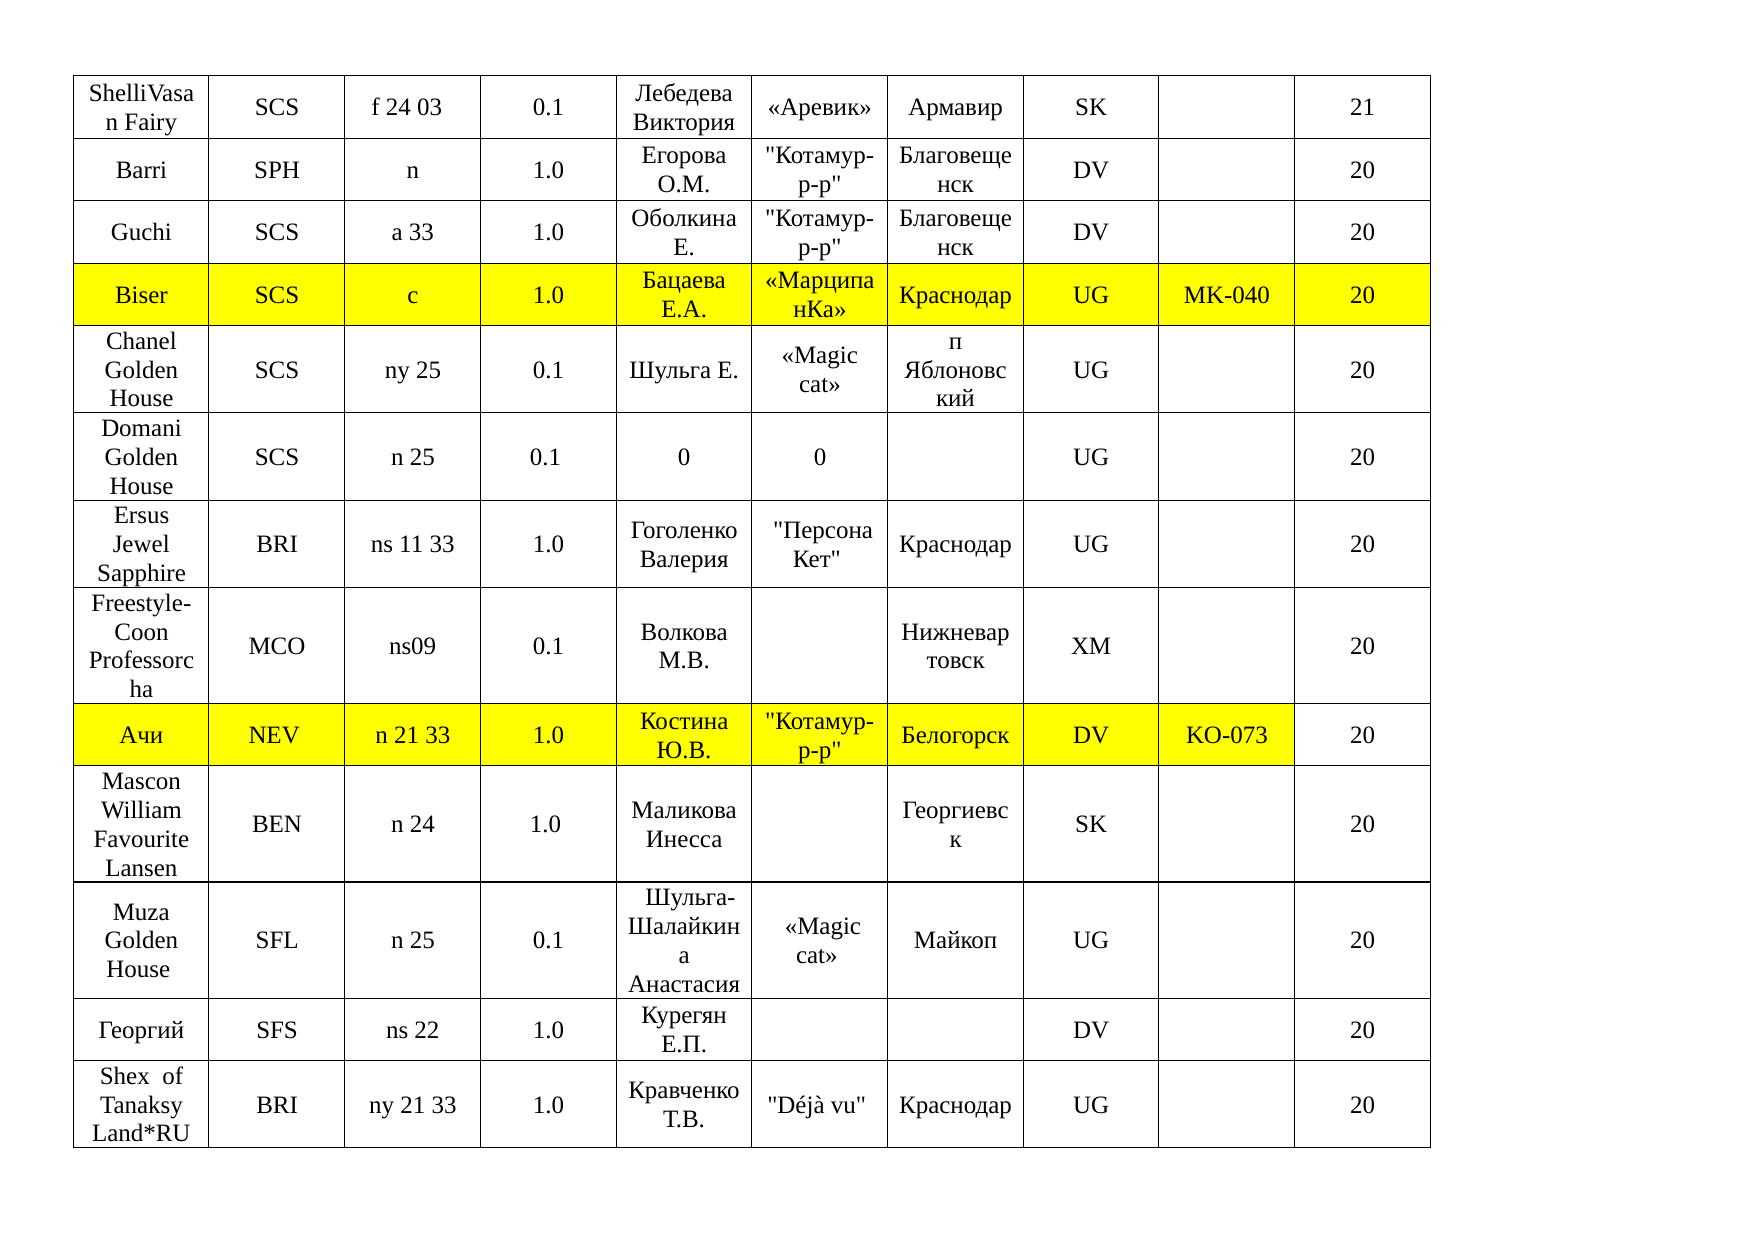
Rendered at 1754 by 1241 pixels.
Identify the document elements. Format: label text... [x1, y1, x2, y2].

table_cell 1.0 [481, 264, 616, 325]
table_cell a 33 [345, 201, 480, 262]
table_cell 20 [1295, 501, 1430, 587]
table_cell Волкова М.В. [617, 588, 751, 703]
table_cell SK [1024, 76, 1158, 137]
table_cell Mascon William Favourite Lansen [74, 766, 208, 881]
table_cell [1159, 139, 1294, 200]
table_cell KO-073 [1159, 704, 1294, 765]
table_cell 20 [1295, 883, 1430, 997]
table_cell SCS [209, 76, 344, 137]
table_cell 0.1 [481, 326, 616, 412]
table_cell 1.0 [481, 139, 616, 200]
table_cell "Котамур-р-р" [752, 704, 887, 765]
table_cell SFL [209, 883, 344, 997]
table_cell n 21 33 [345, 704, 480, 765]
table_cell 0.1 [481, 883, 616, 997]
table_cell Майкоп [888, 883, 1023, 997]
table_cell Лебедева Виктория [617, 76, 751, 137]
table_cell n 24 [345, 766, 480, 881]
table_cell Благовещенск [888, 201, 1023, 262]
table_cell [1159, 883, 1294, 997]
table_cell ns09 [345, 588, 480, 703]
table_cell Ersus Jewel Sapphire [74, 501, 208, 587]
table_cell n 25 [345, 413, 480, 499]
table_cell [1159, 76, 1294, 137]
table_cell 20 [1295, 1061, 1430, 1147]
table_cell Ачи [74, 704, 208, 765]
table_cell 20 [1295, 704, 1430, 765]
table_cell 20 [1295, 264, 1430, 325]
table_cell 20 [1295, 999, 1430, 1060]
table_cell [752, 766, 887, 881]
table_cell 0 [617, 413, 751, 499]
table_cell МСО [209, 588, 344, 703]
table_cell [1159, 501, 1294, 587]
table_cell «Magic cat» [752, 883, 887, 997]
table_cell 1.0 [481, 501, 616, 587]
table_cell DV [1024, 704, 1158, 765]
table_cell 20 [1295, 326, 1430, 412]
table_cell n 25 [345, 883, 480, 997]
table_cell ShelliVasan Fairy [74, 76, 208, 137]
table_cell 0.1 [481, 413, 616, 499]
table_cell Армавир [888, 76, 1023, 137]
table_cell SPH [209, 139, 344, 200]
table_cell Domani Golden House [74, 413, 208, 499]
table_cell DV [1024, 999, 1158, 1060]
table_cell Маликова Инесса [617, 766, 751, 881]
table_cell [1159, 201, 1294, 262]
table_cell [1159, 999, 1294, 1060]
table_cell UG [1024, 413, 1158, 499]
table_cell Biser [74, 264, 208, 325]
table_cell UG [1024, 501, 1158, 587]
table_cell "Котамур-р-р" [752, 139, 887, 200]
table_cell 0.1 [481, 76, 616, 137]
table_cell BEN [209, 766, 344, 881]
table_cell "Персона Кет" [752, 501, 887, 587]
table_cell Бацаева Е.А. [617, 264, 751, 325]
table_cell [752, 588, 887, 703]
table_cell Shex of Tanaksy Land*RU [74, 1061, 208, 1147]
table_cell п Яблоновский [888, 326, 1023, 412]
table_cell Barri [74, 139, 208, 200]
table_cell 0.1 [481, 588, 616, 703]
table_cell Георгий [74, 999, 208, 1060]
table_cell 20 [1295, 588, 1430, 703]
table_cell Нижневартовск [888, 588, 1023, 703]
table_cell 1.0 [481, 704, 616, 765]
table_cell [888, 999, 1023, 1060]
table_cell [1159, 1061, 1294, 1147]
table_cell n [345, 139, 480, 200]
table_cell Георгиевск [888, 766, 1023, 881]
table_cell UG [1024, 1061, 1158, 1147]
table_cell Краснодар [888, 1061, 1023, 1147]
table_cell [1159, 413, 1294, 499]
table_cell 1.0 [481, 1061, 616, 1147]
table_cell Freestyle-Coon Professorcha [74, 588, 208, 703]
table_cell XM [1024, 588, 1158, 703]
table_cell BRI [209, 1061, 344, 1147]
table_cell 1.0 [481, 766, 616, 881]
table_cell Guchi [74, 201, 208, 262]
table_cell Кравченко Т.В. [617, 1061, 751, 1147]
table_cell Благовещенск [888, 139, 1023, 200]
table_cell «Аревик» [752, 76, 887, 137]
table_cell 20 [1295, 201, 1430, 262]
table_cell UG [1024, 264, 1158, 325]
table_cell [1159, 588, 1294, 703]
table_cell [1159, 766, 1294, 881]
table_cell "Déjà vu" [752, 1061, 887, 1147]
table_cell c [345, 264, 480, 325]
table_cell Muza Golden House [74, 883, 208, 997]
table_cell [1159, 326, 1294, 412]
table_cell MK-040 [1159, 264, 1294, 325]
table_cell UG [1024, 326, 1158, 412]
table_cell Гоголенко Валерия [617, 501, 751, 587]
table_cell SCS [209, 326, 344, 412]
table_cell Белогорск [888, 704, 1023, 765]
table_cell SCS [209, 413, 344, 499]
table_cell [888, 413, 1023, 499]
table_cell BRI [209, 501, 344, 587]
table_cell "Котамур-р-р" [752, 201, 887, 262]
table_cell DV [1024, 201, 1158, 262]
table_cell ns 11 33 [345, 501, 480, 587]
table_cell Шульга- Шалайкина Анастасия [617, 883, 751, 997]
table_cell DV [1024, 139, 1158, 200]
table_cell ns 22 [345, 999, 480, 1060]
table_cell «Magic cat» [752, 326, 887, 412]
table_cell SCS [209, 201, 344, 262]
table_cell 21 [1295, 76, 1430, 137]
table_cell 20 [1295, 413, 1430, 499]
table_cell «МарципанКа» [752, 264, 887, 325]
table_cell [752, 999, 887, 1060]
table_cell Краснодар [888, 264, 1023, 325]
table_cell SFS [209, 999, 344, 1060]
table_cell Егорова О.М. [617, 139, 751, 200]
table_cell Костина Ю.В. [617, 704, 751, 765]
table_cell f 24 03 [345, 76, 480, 137]
table_cell Chanel Golden House [74, 326, 208, 412]
table_cell NEV [209, 704, 344, 765]
table_cell SCS [209, 264, 344, 325]
table_cell 20 [1295, 139, 1430, 200]
table_cell ny 21 33 [345, 1061, 480, 1147]
table_cell 1.0 [481, 999, 616, 1060]
table_cell Курегян Е.П. [617, 999, 751, 1060]
table_cell 0 [752, 413, 887, 499]
table_cell Шульга Е. [617, 326, 751, 412]
table_cell 20 [1295, 766, 1430, 881]
table_cell SK [1024, 766, 1158, 881]
table_cell Краснодар [888, 501, 1023, 587]
table_cell ny 25 [345, 326, 480, 412]
table_cell UG [1024, 883, 1158, 997]
table_cell Оболкина Е. [617, 201, 751, 262]
table_cell 1.0 [481, 201, 616, 262]
